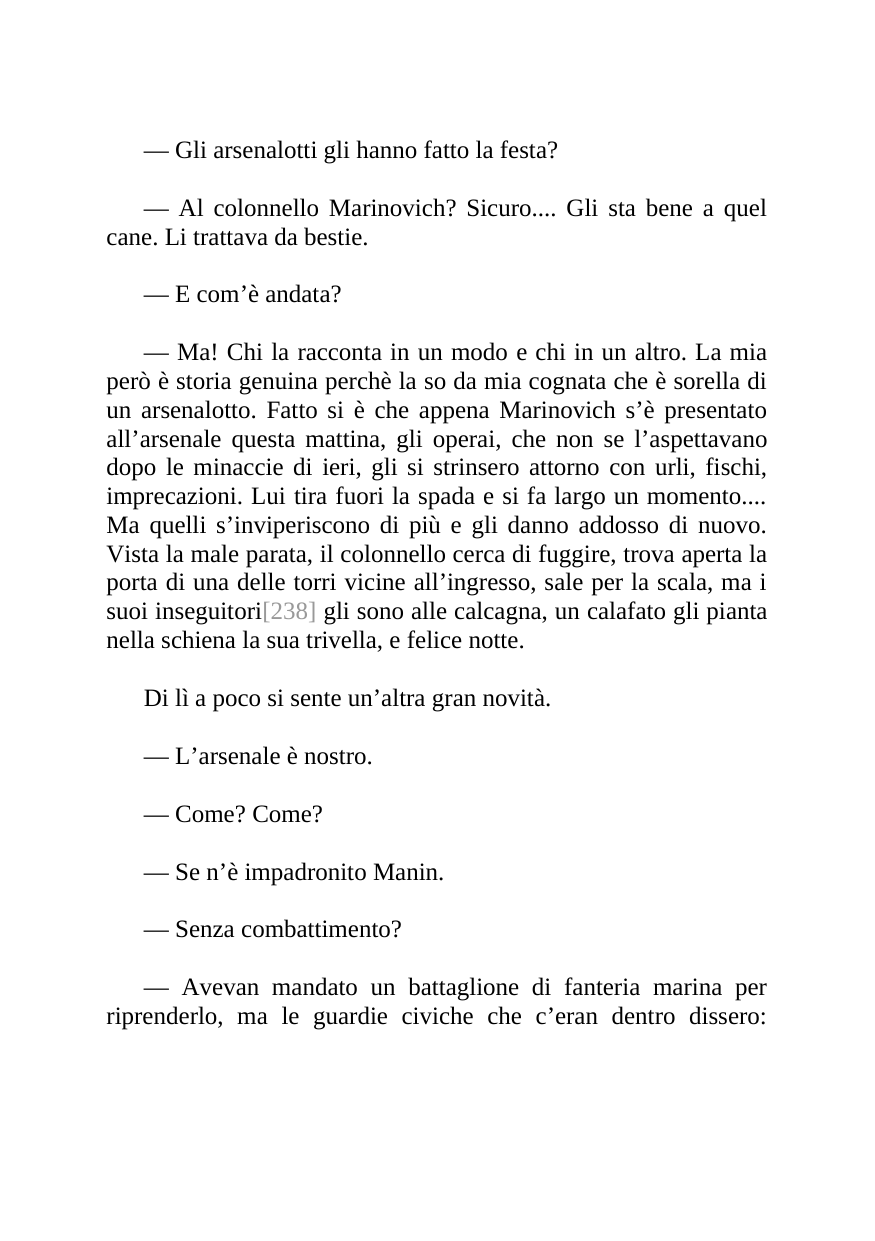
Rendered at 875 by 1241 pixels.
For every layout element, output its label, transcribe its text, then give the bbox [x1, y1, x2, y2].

text — Avevan mandato un battaglione di fanteria marina per riprenderlo, ma le guardie civiche che c’eran dentro dissero: [106, 972, 768, 1030]
text — Come? Come? [106, 799, 768, 827]
text — Ma! Chi la racconta in un modo e chi in un altro. La mia però è storia genuina perchè la so da mia cognata che è sorella di un arsenalotto. Fatto si è che appena Marinovich s’è presentato all’arsenale questa mattina, gli operai, che non se l’aspettavano dopo le minaccie di ieri, gli si strinsero attorno con urli, fischi, imprecazioni. Lui tira fuori la spada e si fa largo un momento.... Ma quelli s’inviperiscono di più e gli danno addosso di nuovo. Vista la male parata, il colonnello cerca di fuggire, trova aperta la porta di una delle torri vicine all’ingresso, sale per la scala, ma i suoi inseguitori[238] gli sono alle calcagna, un calafato gli pianta nella schiena la sua trivella, e felice notte. [106, 337, 768, 654]
text — Al colonnello Marinovich? Sicuro.... Gli sta bene a quel cane. Li trattava da bestie. [106, 193, 768, 250]
text — E com’è andata? [106, 279, 768, 308]
text — Senza combattimento? [106, 914, 768, 943]
text Di lì a poco si sente un’altra gran novità. [106, 683, 768, 712]
text — Se n’è impadronito Manin. [106, 857, 768, 885]
text — Gli arsenalotti gli hanno fatto la festa? [106, 135, 768, 164]
text — L’arsenale è nostro. [106, 741, 768, 769]
